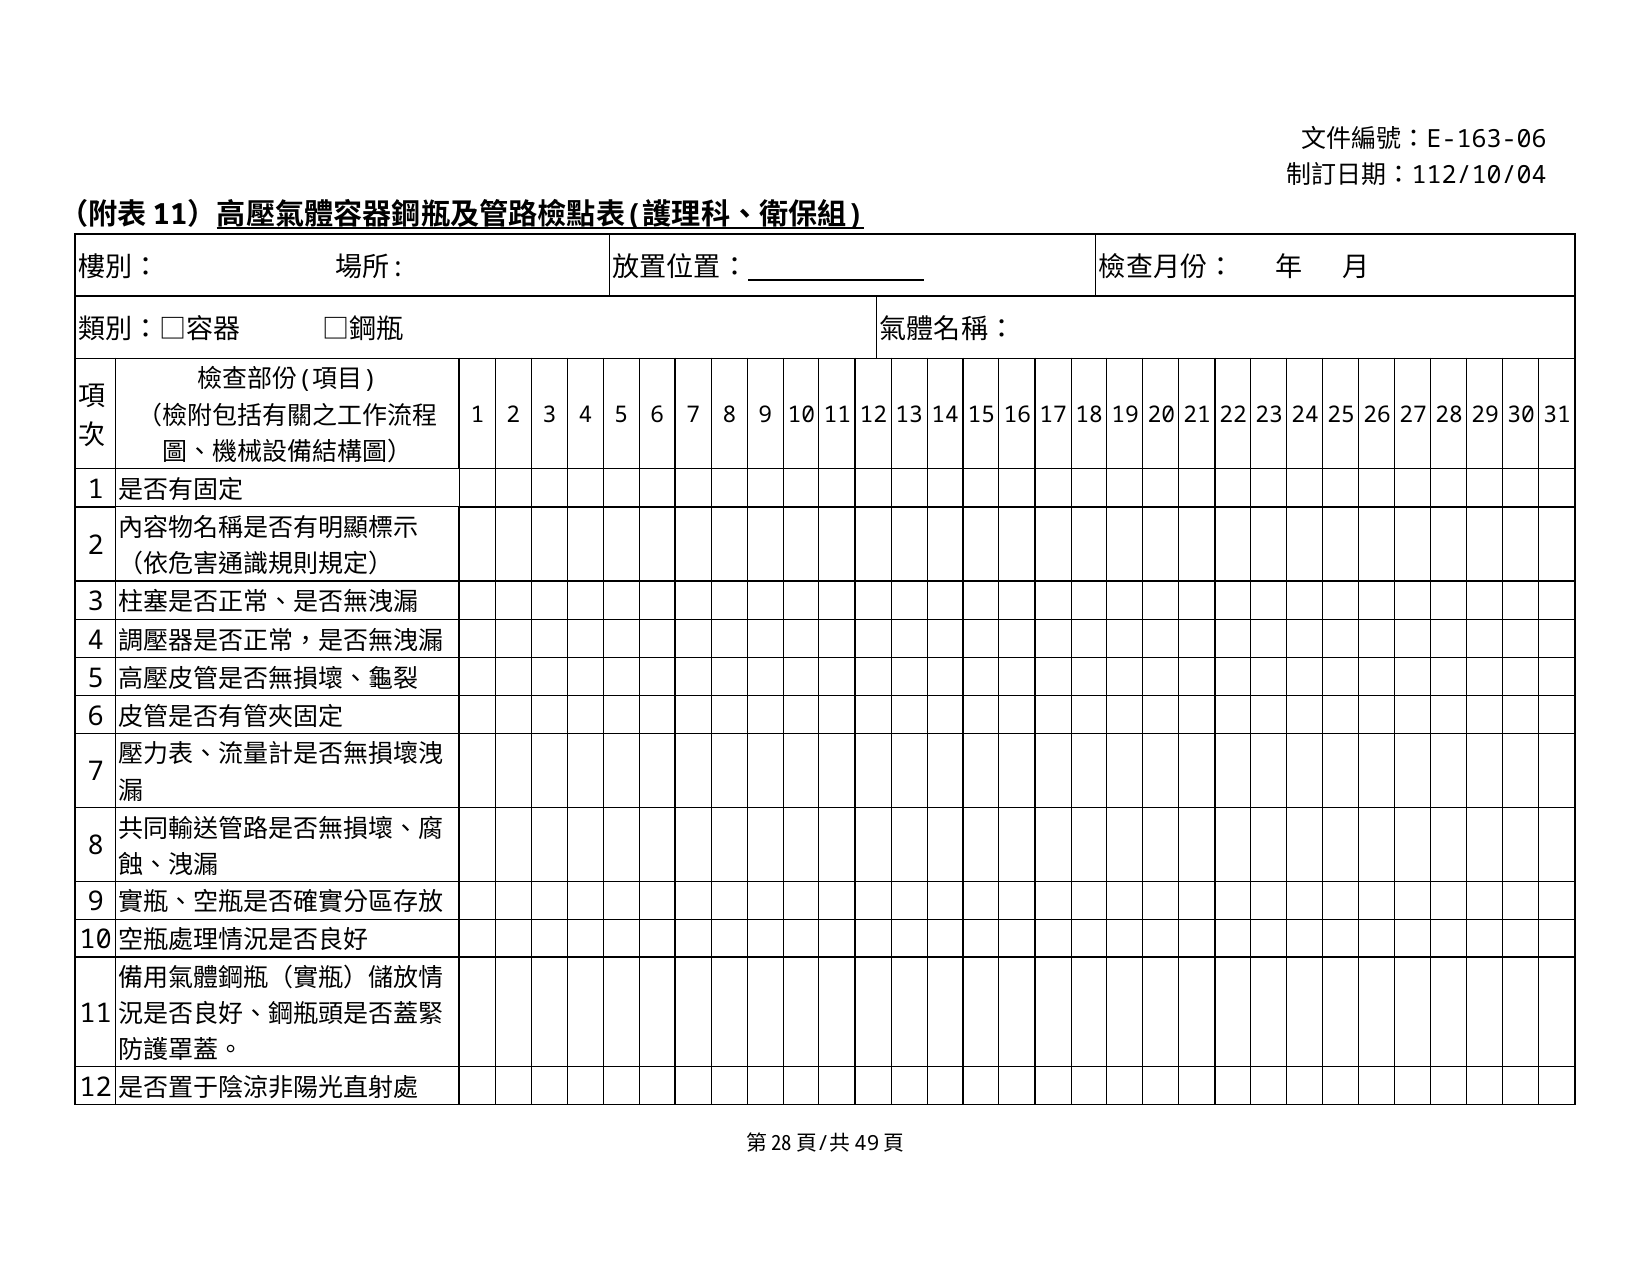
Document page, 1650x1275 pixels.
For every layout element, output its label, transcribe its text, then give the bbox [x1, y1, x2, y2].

table_cell [496, 920, 531, 956]
table_cell [856, 658, 891, 695]
table_cell [712, 882, 747, 918]
table_cell [1216, 658, 1250, 695]
table_cell [496, 734, 531, 806]
table_cell 3 [76, 582, 115, 619]
table_cell [1036, 958, 1071, 1066]
table_cell [496, 958, 531, 1066]
table_cell [1036, 508, 1071, 580]
table_cell [1251, 696, 1286, 733]
table_cell 4 [568, 359, 603, 468]
table_cell [1323, 1067, 1358, 1104]
table_cell [1467, 508, 1502, 580]
table_cell [1323, 620, 1358, 657]
table_cell [928, 734, 962, 806]
table_cell [604, 469, 639, 506]
table_cell [640, 808, 674, 881]
table_cell [712, 808, 747, 881]
table_cell [1107, 469, 1142, 506]
table_cell [964, 882, 998, 918]
table_cell [1323, 920, 1358, 956]
table_cell 壓力表、流量計是否無損壞洩漏 [116, 734, 458, 806]
table_cell [1467, 469, 1502, 506]
table_cell [819, 920, 854, 956]
table_cell [1143, 734, 1178, 806]
table_cell [1251, 658, 1286, 695]
table_cell [1467, 696, 1502, 733]
table_cell [1036, 582, 1071, 619]
table_cell 是否置于陰涼非陽光直射處 [116, 1067, 458, 1104]
table_cell [1287, 620, 1322, 657]
table_cell [1395, 508, 1430, 580]
table_cell [1359, 620, 1394, 657]
table_cell [640, 920, 674, 956]
table_cell [568, 1067, 603, 1104]
table_cell [1323, 582, 1358, 619]
table_header 樓別： 場所: [76, 235, 609, 295]
table_cell [568, 734, 603, 806]
table_cell [532, 882, 567, 918]
table_cell [819, 1067, 854, 1104]
table_cell 20 [1143, 359, 1178, 468]
table_cell [532, 808, 567, 881]
table_cell [604, 696, 639, 733]
table_cell [460, 658, 495, 695]
table_cell [1179, 582, 1214, 619]
table_cell 12 [76, 1067, 115, 1104]
table_cell [1179, 508, 1214, 580]
table_cell [892, 696, 927, 733]
table_cell [1287, 808, 1322, 881]
table_cell 13 [892, 359, 927, 468]
table_cell 24 [1287, 359, 1322, 468]
table_cell [892, 508, 927, 580]
table_cell [1395, 734, 1430, 806]
table_cell [568, 696, 603, 733]
table_cell [640, 958, 674, 1066]
table_cell 11 [76, 958, 115, 1066]
table_cell [460, 920, 495, 956]
table_cell [1216, 920, 1250, 956]
table_cell 19 [1107, 359, 1142, 468]
table_cell [1467, 920, 1502, 956]
table_cell [819, 808, 854, 881]
table_cell [1251, 469, 1286, 506]
text （附表11）高壓氣體容器鋼瓶及管路檢點表(護理科、衛保組) [59, 191, 1591, 233]
table_cell [676, 696, 711, 733]
table_cell [856, 882, 891, 918]
table_cell [1179, 882, 1214, 918]
table_cell [712, 958, 747, 1066]
table_cell [1323, 696, 1358, 733]
table_cell 22 [1216, 359, 1250, 468]
table_cell [1467, 658, 1502, 695]
table_cell [1395, 582, 1430, 619]
table_cell [496, 582, 531, 619]
table_cell [892, 734, 927, 806]
table_cell [1323, 658, 1358, 695]
table_cell [928, 582, 962, 619]
table_cell [1467, 882, 1502, 918]
table_cell [784, 508, 818, 580]
table_cell [1216, 1067, 1250, 1104]
table_cell [604, 508, 639, 580]
table_cell [496, 620, 531, 657]
table_cell [1143, 696, 1178, 733]
table_cell [1395, 620, 1430, 657]
table_cell [892, 808, 927, 881]
table_cell [784, 696, 818, 733]
table_cell [1036, 620, 1071, 657]
table_cell [1539, 696, 1574, 733]
table_cell [1503, 582, 1538, 619]
table_cell [1143, 508, 1178, 580]
table_cell [892, 582, 927, 619]
table_cell [1251, 734, 1286, 806]
table_cell 項次 [76, 359, 115, 468]
table_cell [1072, 469, 1106, 506]
table_cell [1072, 808, 1106, 881]
table_cell [819, 620, 854, 657]
table_cell [1359, 508, 1394, 580]
table_cell [1216, 582, 1250, 619]
table_cell [1287, 882, 1322, 918]
table_cell [712, 469, 747, 506]
table_cell [1216, 508, 1250, 580]
table_cell [1036, 469, 1071, 506]
table_cell [1467, 734, 1502, 806]
table_cell [1072, 882, 1106, 918]
table_cell [1251, 920, 1286, 956]
table_cell [964, 582, 998, 619]
table_cell 8 [712, 359, 747, 468]
table_cell 21 [1179, 359, 1214, 468]
table_cell [748, 808, 783, 881]
table_cell 1 [76, 469, 115, 506]
table_cell [856, 1067, 891, 1104]
table_cell [460, 696, 495, 733]
table_cell [712, 658, 747, 695]
table_cell [999, 508, 1034, 580]
table_cell [1179, 469, 1214, 506]
table_cell [532, 958, 567, 1066]
table_cell [532, 620, 567, 657]
table_cell [1216, 808, 1250, 881]
table_cell 23 [1251, 359, 1286, 468]
table_cell [640, 1067, 674, 1104]
table_cell 5 [76, 658, 115, 695]
table_cell [1143, 620, 1178, 657]
table_cell [784, 620, 818, 657]
table_cell [604, 958, 639, 1066]
table_cell 10 [784, 359, 818, 468]
table_cell [1216, 620, 1250, 657]
table_cell [1323, 508, 1358, 580]
table_cell [1431, 508, 1466, 580]
table_cell [1539, 469, 1574, 506]
table_cell [928, 508, 962, 580]
table_cell [1179, 920, 1214, 956]
table_cell [1251, 620, 1286, 657]
table_cell [1467, 1067, 1502, 1104]
table_cell [1395, 808, 1430, 881]
table_cell [856, 469, 891, 506]
table_cell [928, 658, 962, 695]
table_cell [568, 882, 603, 918]
table_cell [1072, 508, 1106, 580]
table_cell [748, 508, 783, 580]
table_cell [496, 696, 531, 733]
table_cell [1251, 508, 1286, 580]
table_cell [568, 658, 603, 695]
table_cell [1431, 469, 1466, 506]
table_cell [1107, 920, 1142, 956]
table_cell [1323, 808, 1358, 881]
table_cell [496, 882, 531, 918]
table_cell [460, 734, 495, 806]
table_cell [568, 469, 603, 506]
table_cell [496, 469, 531, 506]
table_cell [819, 582, 854, 619]
table_cell 是否有固定 [116, 469, 459, 506]
table_cell [892, 882, 927, 918]
table_cell [1431, 958, 1466, 1066]
table_cell [1216, 734, 1250, 806]
table_cell 2 [496, 359, 531, 468]
table_cell [676, 1067, 711, 1104]
table_cell [1395, 696, 1430, 733]
table_cell [819, 696, 854, 733]
table_cell [1503, 469, 1538, 506]
table_cell 實瓶、空瓶是否確實分區存放 [116, 882, 458, 918]
table_cell [1143, 882, 1178, 918]
table_cell [964, 920, 998, 956]
table_cell [676, 958, 711, 1066]
table_cell [1107, 734, 1142, 806]
table_cell [1431, 882, 1466, 918]
table_cell [1216, 696, 1250, 733]
table_cell [604, 658, 639, 695]
table_cell [1359, 808, 1394, 881]
table_cell 31 [1539, 359, 1574, 468]
table_cell [784, 1067, 818, 1104]
table_cell [1036, 696, 1071, 733]
table_cell [748, 696, 783, 733]
table_cell [1503, 658, 1538, 695]
table_cell [1503, 696, 1538, 733]
table_cell [964, 658, 998, 695]
table_cell [964, 958, 998, 1066]
table_cell [1539, 658, 1574, 695]
table_cell 16 [999, 359, 1034, 468]
table_cell [999, 920, 1034, 956]
table_cell 18 [1072, 359, 1106, 468]
table_cell [784, 582, 818, 619]
table_cell [1143, 920, 1178, 956]
table_cell [676, 808, 711, 881]
table_cell [748, 920, 783, 956]
table_cell 15 [964, 359, 998, 468]
table_cell [1287, 734, 1322, 806]
table_cell [640, 469, 674, 506]
table_cell [892, 620, 927, 657]
table_cell [1287, 958, 1322, 1066]
table_cell [999, 582, 1034, 619]
table_cell [640, 734, 674, 806]
table_cell [964, 734, 998, 806]
table_cell [1359, 469, 1394, 506]
table_cell [1395, 658, 1430, 695]
table_cell [1539, 508, 1574, 580]
table_cell [676, 882, 711, 918]
table_cell 6 [640, 359, 674, 468]
table_cell [748, 958, 783, 1066]
table_cell [1431, 620, 1466, 657]
table_cell [1107, 696, 1142, 733]
table_cell [1431, 658, 1466, 695]
table_cell [784, 734, 818, 806]
table_cell [928, 696, 962, 733]
table_cell [892, 658, 927, 695]
table_cell [964, 508, 998, 580]
table_cell [1359, 958, 1394, 1066]
table_cell [1323, 882, 1358, 918]
table_cell [1359, 734, 1394, 806]
table_cell 類別：□容器 □鋼瓶 [76, 297, 876, 357]
table_cell [784, 920, 818, 956]
table_cell [1072, 1067, 1106, 1104]
table_cell 29 [1467, 359, 1502, 468]
table_cell [640, 620, 674, 657]
table_cell [748, 658, 783, 695]
table_cell [712, 620, 747, 657]
table_cell 28 [1431, 359, 1466, 468]
table_cell [712, 1067, 747, 1104]
table_cell [676, 620, 711, 657]
table_cell 9 [748, 359, 783, 468]
table_cell [819, 658, 854, 695]
table_cell 4 [76, 620, 115, 657]
table_cell [928, 920, 962, 956]
table_cell [712, 696, 747, 733]
table_cell [676, 920, 711, 956]
table_cell [496, 658, 531, 695]
table_header 檢查月份： 年 月 [1096, 235, 1574, 295]
table_cell 1 [460, 359, 495, 468]
table_cell [604, 882, 639, 918]
table_cell [532, 582, 567, 619]
table_cell [1503, 508, 1538, 580]
table_cell [892, 958, 927, 1066]
table_cell [1503, 734, 1538, 806]
table_cell [1539, 1067, 1574, 1104]
table_cell [640, 582, 674, 619]
table_cell [1359, 1067, 1394, 1104]
table_cell [1072, 734, 1106, 806]
table_cell 7 [676, 359, 711, 468]
table_cell [819, 958, 854, 1066]
table_cell [712, 508, 747, 580]
table_cell [928, 808, 962, 881]
table_cell [856, 696, 891, 733]
table_cell [1467, 958, 1502, 1066]
table_cell 氣體名稱： [877, 297, 1574, 357]
table_cell [999, 882, 1034, 918]
table_cell [640, 658, 674, 695]
table_cell 12 [856, 359, 891, 468]
table_cell [676, 658, 711, 695]
table_cell [784, 658, 818, 695]
table_cell [460, 508, 495, 580]
table_cell [1036, 658, 1071, 695]
table_cell [1431, 920, 1466, 956]
table_cell [604, 1067, 639, 1104]
table_cell [999, 469, 1034, 506]
table_cell [1216, 882, 1250, 918]
table_cell [1036, 882, 1071, 918]
table_cell [1251, 808, 1286, 881]
table_cell [1251, 958, 1286, 1066]
table_cell 2 [76, 508, 115, 580]
table_cell [1072, 658, 1106, 695]
table_cell [1179, 1067, 1214, 1104]
table_cell [1395, 1067, 1430, 1104]
table_cell [748, 620, 783, 657]
table_cell [460, 808, 495, 881]
table_cell 內容物名稱是否有明顯標示（依危害通識規則規定） [116, 507, 458, 580]
table_cell [676, 508, 711, 580]
table_cell 6 [76, 696, 115, 733]
table_cell [1287, 469, 1322, 506]
table_cell [712, 582, 747, 619]
table_cell [856, 582, 891, 619]
table_cell [999, 696, 1034, 733]
table_cell [819, 734, 854, 806]
table_cell [568, 582, 603, 619]
table_cell 26 [1359, 359, 1394, 468]
table_cell [748, 734, 783, 806]
table_cell [999, 808, 1034, 881]
table_cell [1503, 1067, 1538, 1104]
table_cell [640, 508, 674, 580]
table_cell [748, 582, 783, 619]
table_cell 10 [76, 920, 115, 956]
table_cell [1431, 582, 1466, 619]
table_cell [999, 1067, 1034, 1104]
table_cell [1539, 620, 1574, 657]
table_cell [1072, 582, 1106, 619]
table_cell [1287, 920, 1322, 956]
table_cell [1179, 658, 1214, 695]
table_cell [856, 920, 891, 956]
table_cell [1179, 620, 1214, 657]
table_cell [568, 920, 603, 956]
table_cell [1539, 920, 1574, 956]
table_cell [604, 582, 639, 619]
table_cell [640, 696, 674, 733]
table_cell [1539, 582, 1574, 619]
table_cell [928, 469, 962, 506]
table_cell [1143, 958, 1178, 1066]
table_cell [1179, 958, 1214, 1066]
table_cell [460, 582, 495, 619]
table_cell [460, 1067, 495, 1104]
table_cell [1395, 920, 1430, 956]
table_cell [856, 508, 891, 580]
table_cell [532, 1067, 567, 1104]
table_cell [676, 734, 711, 806]
table_cell [1143, 658, 1178, 695]
table_cell 8 [76, 808, 115, 881]
table_cell [1359, 582, 1394, 619]
table_cell [928, 882, 962, 918]
table_cell [928, 620, 962, 657]
table_header 放置位置： [610, 235, 1095, 295]
table_cell 17 [1036, 359, 1071, 468]
table_cell [1431, 734, 1466, 806]
table_cell [1395, 469, 1430, 506]
table_cell [892, 920, 927, 956]
table_cell [1287, 696, 1322, 733]
table_cell [1467, 582, 1502, 619]
table_cell [532, 508, 567, 580]
table_cell [1503, 620, 1538, 657]
table_cell [1287, 658, 1322, 695]
table_cell [1143, 1067, 1178, 1104]
table_cell [1287, 508, 1322, 580]
table_cell [460, 958, 495, 1066]
table_cell [532, 696, 567, 733]
table_cell [1323, 734, 1358, 806]
table_cell [964, 469, 998, 506]
table_cell [856, 958, 891, 1066]
table_cell [676, 582, 711, 619]
table_cell [1107, 620, 1142, 657]
table_cell [496, 808, 531, 881]
table_cell [856, 808, 891, 881]
table_cell [604, 620, 639, 657]
table_cell [1503, 958, 1538, 1066]
table_cell [1395, 958, 1430, 1066]
table_cell [928, 1067, 962, 1104]
table_cell [1072, 696, 1106, 733]
table_cell [1072, 620, 1106, 657]
table_cell [1359, 658, 1394, 695]
table_cell [1467, 808, 1502, 881]
table_cell [1287, 1067, 1322, 1104]
table_cell 皮管是否有管夾固定 [116, 696, 458, 733]
table_cell [1107, 658, 1142, 695]
table_cell [568, 958, 603, 1066]
table_cell [460, 469, 495, 506]
table_cell [604, 734, 639, 806]
table_cell [1072, 920, 1106, 956]
table_cell [784, 469, 818, 506]
table_cell [568, 808, 603, 881]
table_cell [784, 808, 818, 881]
table_cell [1359, 696, 1394, 733]
table_cell [928, 958, 962, 1066]
table_cell [1036, 920, 1071, 956]
table_cell [1036, 808, 1071, 881]
table_cell [1107, 582, 1142, 619]
table_cell [604, 920, 639, 956]
table_cell [1251, 582, 1286, 619]
table_cell [1431, 696, 1466, 733]
table_cell [1431, 808, 1466, 881]
table_cell [1251, 1067, 1286, 1104]
table_cell [532, 469, 567, 506]
table_cell [1503, 920, 1538, 956]
table_cell [964, 696, 998, 733]
table_cell 11 [819, 359, 854, 468]
table_cell [784, 882, 818, 918]
table_cell [1539, 882, 1574, 918]
table_cell [1287, 582, 1322, 619]
table_cell [532, 734, 567, 806]
table_cell [568, 508, 603, 580]
table_cell 柱塞是否正常、是否無洩漏 [116, 582, 458, 619]
table_cell [1179, 734, 1214, 806]
table_cell [1107, 508, 1142, 580]
table_cell [748, 882, 783, 918]
table_cell [1503, 882, 1538, 918]
table_cell 備用氣體鋼瓶（實瓶）儲放情況是否良好、鋼瓶頭是否蓋緊防護罩蓋。 [116, 958, 458, 1066]
table_cell [712, 734, 747, 806]
table_cell [1107, 882, 1142, 918]
table_cell 9 [76, 882, 115, 918]
table_cell [856, 620, 891, 657]
table_cell [748, 1067, 783, 1104]
table_cell [964, 620, 998, 657]
table_cell 5 [604, 359, 639, 468]
table_cell [856, 734, 891, 806]
table_cell [1143, 469, 1178, 506]
table_cell [460, 620, 495, 657]
table_cell [676, 469, 711, 506]
table_cell [1431, 1067, 1466, 1104]
table_cell [1539, 734, 1574, 806]
table_cell [1359, 882, 1394, 918]
table_cell 25 [1323, 359, 1358, 468]
table_cell [819, 882, 854, 918]
table_cell [819, 469, 854, 506]
table_cell [1323, 469, 1358, 506]
table_cell [604, 808, 639, 881]
table_cell 檢查部份(項目) （檢附包括有關之工作流程圖、機械設備結構圖） [116, 359, 458, 468]
table_cell [1395, 882, 1430, 918]
table_cell [568, 620, 603, 657]
table_cell [1107, 1067, 1142, 1104]
table_cell 14 [928, 359, 962, 468]
table_cell 30 [1503, 359, 1538, 468]
table_cell [1036, 734, 1071, 806]
table_cell [1216, 958, 1250, 1066]
table_cell [1323, 958, 1358, 1066]
table_cell 空瓶處理情況是否良好 [116, 920, 458, 956]
table_cell [1143, 582, 1178, 619]
table_cell [1143, 808, 1178, 881]
table_cell [1359, 920, 1394, 956]
table_cell [712, 920, 747, 956]
table_cell 調壓器是否正常，是否無洩漏 [116, 620, 458, 657]
table_cell [1036, 1067, 1071, 1104]
table_cell [964, 808, 998, 881]
table_cell [1072, 958, 1106, 1066]
table_cell [1251, 882, 1286, 918]
table_cell [1539, 958, 1574, 1066]
table_cell [1179, 808, 1214, 881]
table_cell [819, 508, 854, 580]
table_cell 高壓皮管是否無損壞、龜裂 [116, 658, 458, 695]
table_cell [1179, 696, 1214, 733]
table_cell [496, 1067, 531, 1104]
table_cell [748, 469, 783, 506]
table_cell [999, 620, 1034, 657]
table_cell [460, 882, 495, 918]
table_cell [999, 734, 1034, 806]
table_cell [1107, 808, 1142, 881]
table_cell [640, 882, 674, 918]
table_cell [496, 508, 531, 580]
table_cell [892, 469, 927, 506]
table_cell [999, 658, 1034, 695]
table_cell [1539, 808, 1574, 881]
table_cell [892, 1067, 927, 1104]
table_cell [964, 1067, 998, 1104]
table_cell [1503, 808, 1538, 881]
table_cell [1467, 620, 1502, 657]
table_cell 7 [76, 734, 115, 806]
table_cell [1107, 958, 1142, 1066]
table_cell [532, 658, 567, 695]
table_cell 共同輸送管路是否無損壞、腐蝕、洩漏 [116, 808, 458, 881]
table_cell [1216, 469, 1250, 506]
table_cell [999, 958, 1034, 1066]
table_cell 27 [1395, 359, 1430, 468]
table_cell 3 [532, 359, 567, 468]
table_cell [784, 958, 818, 1066]
table_cell [532, 920, 567, 956]
